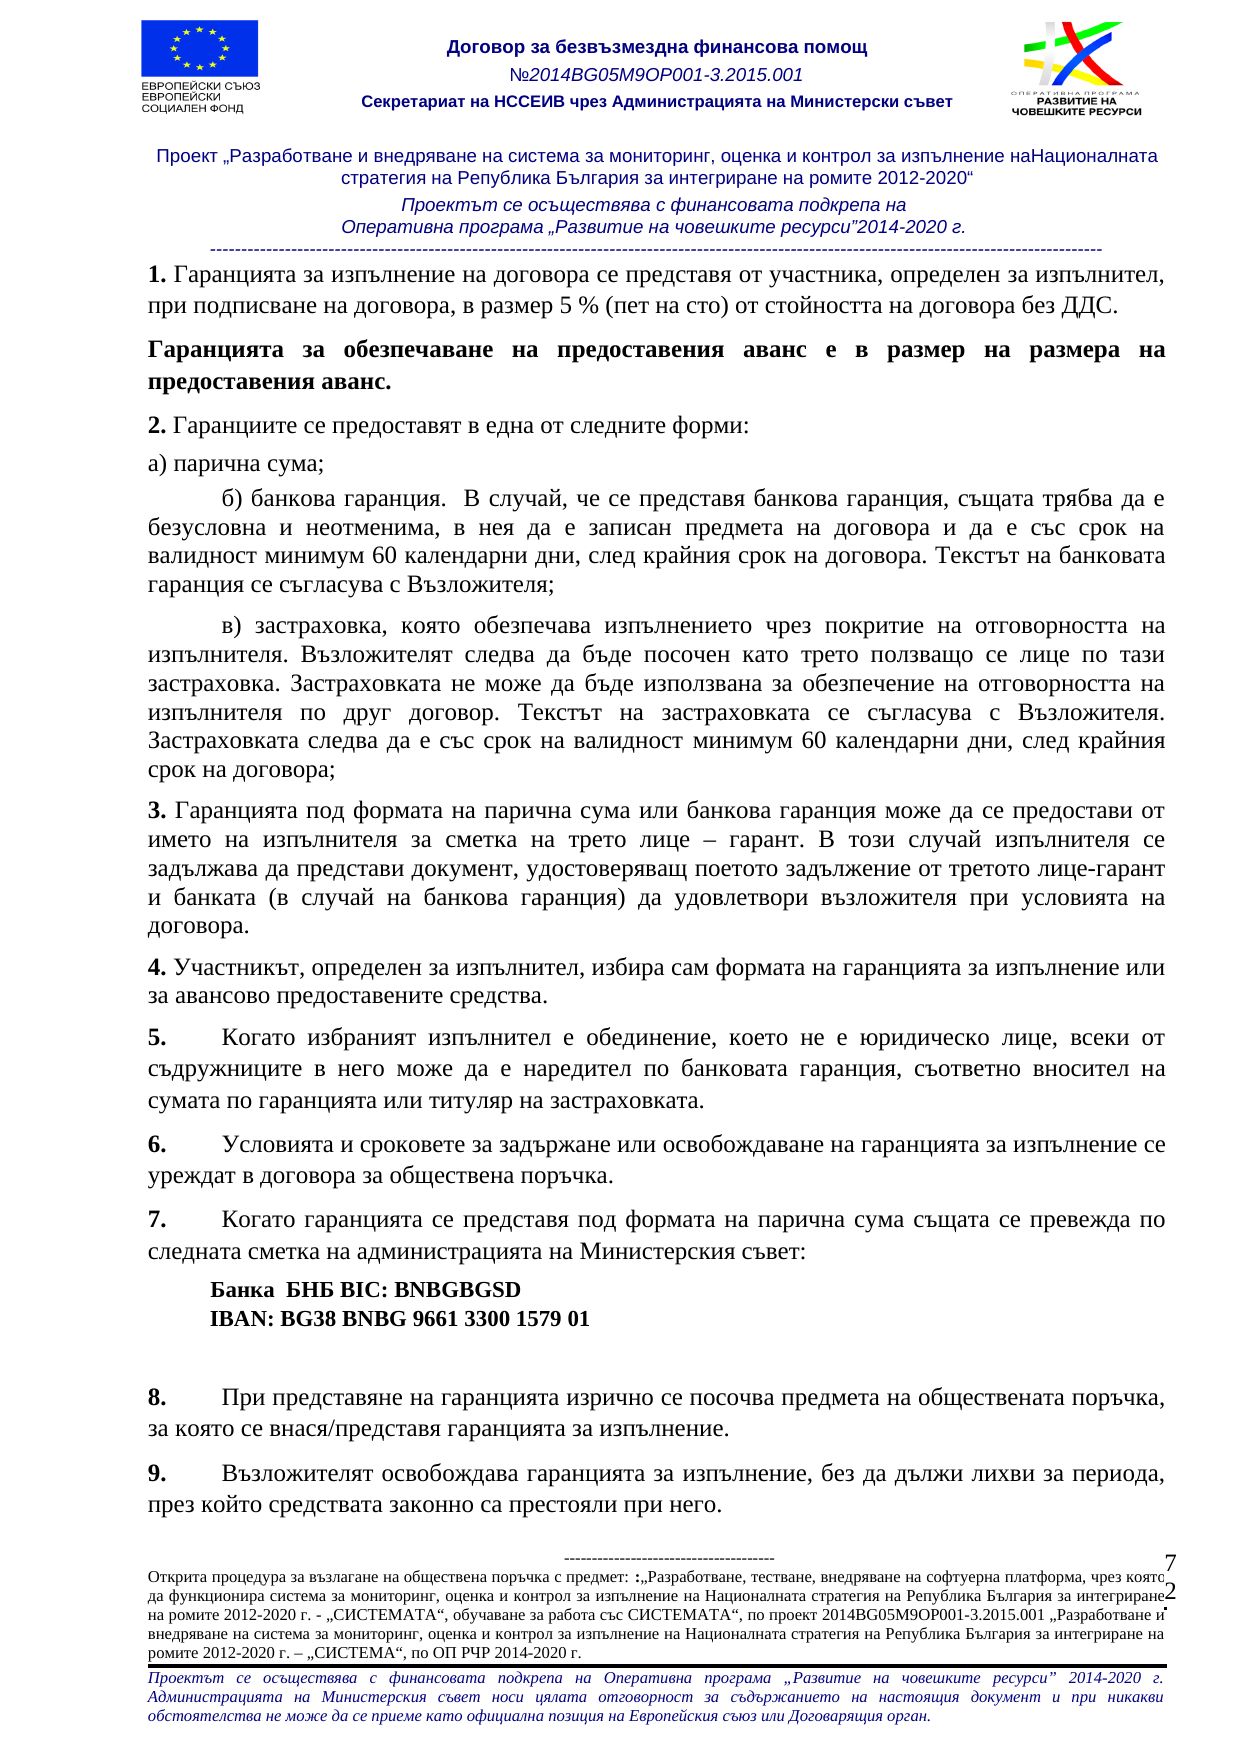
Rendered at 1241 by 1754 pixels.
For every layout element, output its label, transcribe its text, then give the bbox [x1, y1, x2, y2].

text Банка БНБ BIC: BNBGBGSD [148, 1274, 1167, 1303]
list При представяне на гаранцията изрично се посочва предмета на обществената поръчка, за която се внася/представя гаранцията за изпълнение. [148, 1382, 1167, 1442]
text Гаранцията за обезпечаване на предоставения аванс е в размер на размера на предоставения аванс. [148, 334, 1167, 395]
text а) парична сума; [148, 448, 1167, 477]
text 4. Участникът, определен за изпълнител, избира сам формата на гаранцията за изпълнение или за авансово предоставените средства. [148, 952, 1167, 1009]
text 3. Гаранцията под формата на парична сума или банкова гаранция може да се предостави от името на изпълнителя за сметка на трето лице – гарант. В този случай изпълнителя се задължава да представи документ, удостоверяващ поетото задължение от третото лице-гарант и банката (в случай на банкова гаранция) да удовлетвори възложителя при условията на договора. [148, 796, 1167, 939]
text 2. Гаранциите се предоставят в една от следните форми: [148, 410, 1167, 439]
list Условията и сроковете за задържане или освобождаване на гаранцията за изпълнение се уреждат в договора за обществена поръчка. [148, 1129, 1167, 1189]
text 1. Гаранцията за изпълнение на договора се представя от участника, определен за изпълнител, при подписване на договора, в размер 5 % (пет на сто) от стойността на договора без ДДС. [148, 259, 1167, 319]
text б) банкова гаранция. В случай, че се представя банкова гаранция, същата трябва да е безусловна и неотменима, в нея да е записан предмета на договора и да е със срок на валидност минимум 60 календарни дни, след крайния срок на договора. Текстът на банковата гаранция се съгласува с Възложителя; [148, 483, 1167, 598]
list Възложителят освобождава гаранцията за изпълнение, без да дължи лихви за периода, през който средствата законно са престояли при него. [148, 1458, 1167, 1518]
text IBAN: BG38 BNBG 9661 3300 1579 01 [148, 1306, 1167, 1332]
list Когато гаранцията се представя под формата на парична сума същата се превежда по следната сметка на администрацията на Министерския съвет: [148, 1204, 1167, 1265]
text в) застраховка, която обезпечава изпълнението чрез покритие на отговорността на изпълнителя. Възложителят следва да бъде посочен като трето ползващо се лице по тази застраховка. Застраховката не може да бъде използвана за обезпечение на отговорността на изпълнителя по друг договор. Текстът на застраховката се съгласува с Възложителя. Застраховката следва да е със срок на валидност минимум 60 календарни дни, след крайния срок на договора; [148, 611, 1167, 783]
list Когато избраният изпълнител е обединение, което не е юридическо лице, всеки от съдружниците в него може да е наредител по банковата гаранция, съответно вносител на сумата по гаранцията или титуляр на застраховката. [148, 1022, 1167, 1114]
